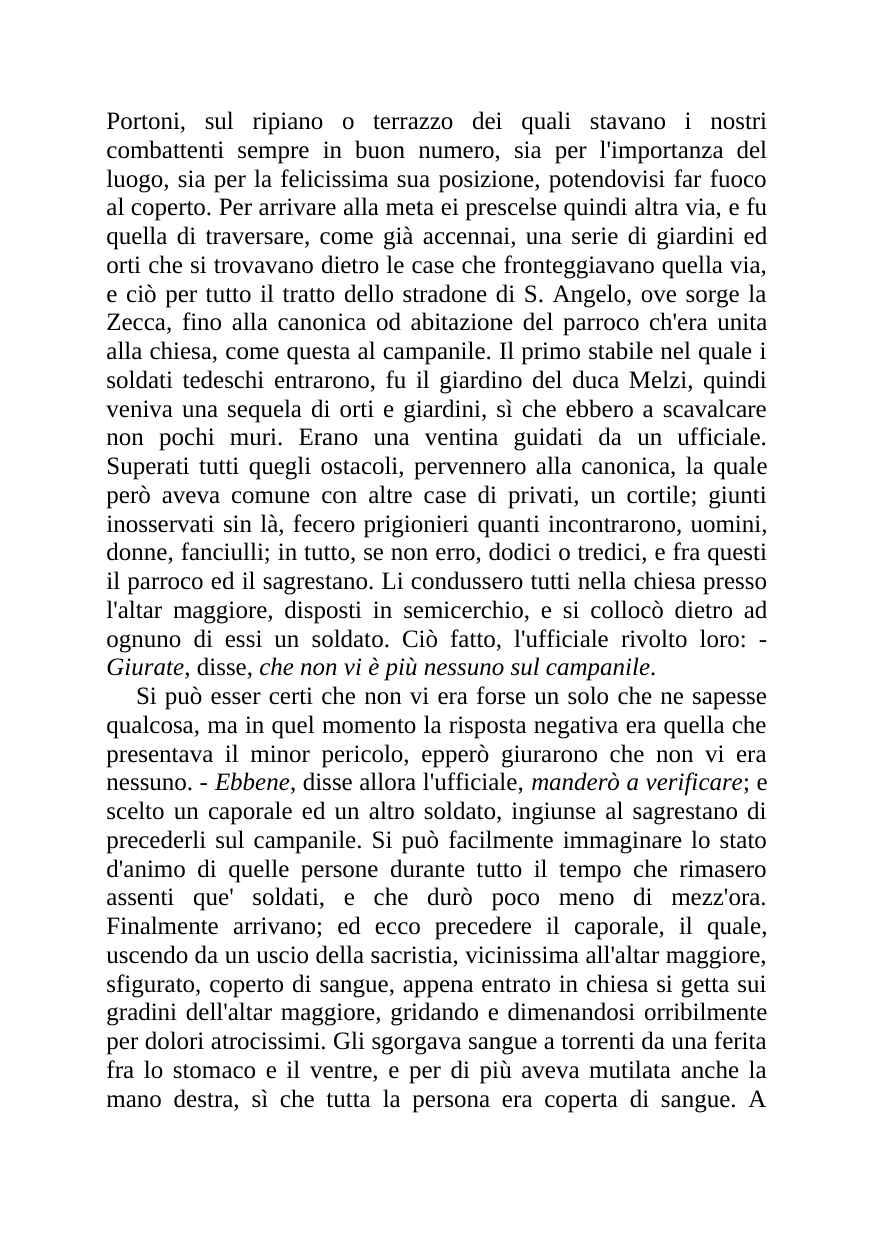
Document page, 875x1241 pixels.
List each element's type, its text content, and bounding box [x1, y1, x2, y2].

text Si può esser certi che non vi era forse un solo che ne sapesse qualcosa, ma in quel momento la risposta negativa era quella che presentava il minor pericolo, epperò giurarono che non vi era nessuno. - Ebbene, disse allora l'ufficiale, manderò a verificare; e scelto un caporale ed un altro soldato, ingiunse al sagrestano di precederli sul campanile. Si può facilmente immaginare lo stato d'animo di quelle persone durante tutto il tempo che rimasero assenti que' soldati, e che durò poco meno di mezz'ora. Finalmente arrivano; ed ecco precedere il caporale, il quale, uscendo da un uscio della sacristia, vicinissima all'altar maggiore, sfigurato, coperto di sangue, appena entrato in chiesa si getta sui gradini dell'altar maggiore, gridando e dimenandosi orribilmente per dolori atrocissimi. Gli sgorgava sangue a torrenti da una ferita fra lo stomaco e il ventre, e per di più aveva mutilata anche la mano destra, sì che tutta la persona era coperta di sangue. A [106, 681, 768, 1112]
text Portoni, sul ripiano o terrazzo dei quali stavano i nostri combattenti sempre in buon numero, sia per l'importanza del luogo, sia per la felicissima sua posizione, potendovisi far fuoco al coperto. Per arrivare alla meta ei prescelse quindi altra via, e fu quella di traversare, come già accennai, una serie di giardini ed orti che si trovavano dietro le case che fronteggiavano quella via, e ciò per tutto il tratto dello stradone di S. Angelo, ove sorge la Zecca, fino alla canonica od abitazione del parroco ch'era unita alla chiesa, come questa al campanile. Il primo stabile nel quale i soldati tedeschi entrarono, fu il giardino del duca Melzi, quindi veniva una sequela di orti e giardini, sì che ebbero a scavalcare non pochi muri. Erano una ventina guidati da un ufficiale. Superati tutti quegli ostacoli, pervennero alla canonica, la quale però aveva comune con altre case di privati, un cortile; giunti inosservati sin là, fecero prigionieri quanti incontrarono, uomini, donne, fanciulli; in tutto, se non erro, dodici o tredici, e fra questi il parroco ed il sagrestano. Li condussero tutti nella chiesa presso l'altar maggiore, disposti in semicerchio, e si collocò dietro ad ognuno di essi un soldato. Ciò fatto, l'ufficiale rivolto loro: - Giurate, disse, che non vi è più nessuno sul campanile. [106, 106, 768, 681]
